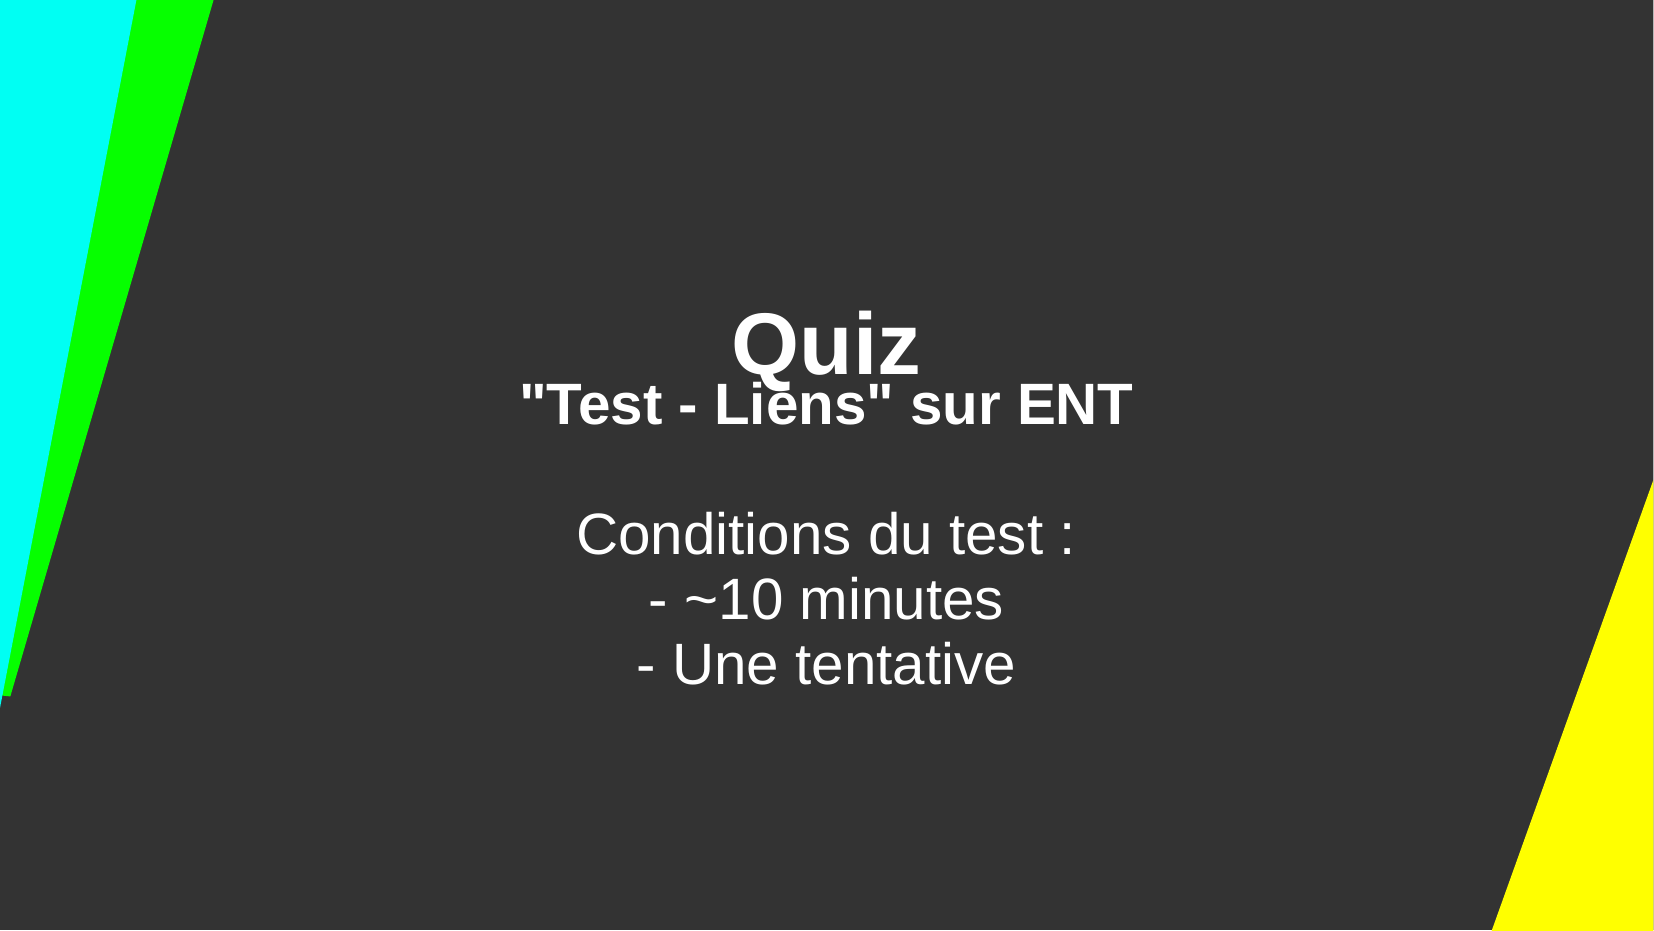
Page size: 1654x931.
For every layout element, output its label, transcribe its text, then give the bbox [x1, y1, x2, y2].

text_box [0, 0, 214, 708]
title Quiz [66, 295, 1622, 371]
text_box [1491, 478, 1654, 931]
title "Test - Liens" sur ENT Conditions du test : - ~10 minutes - Une tentative [31, 371, 1622, 697]
